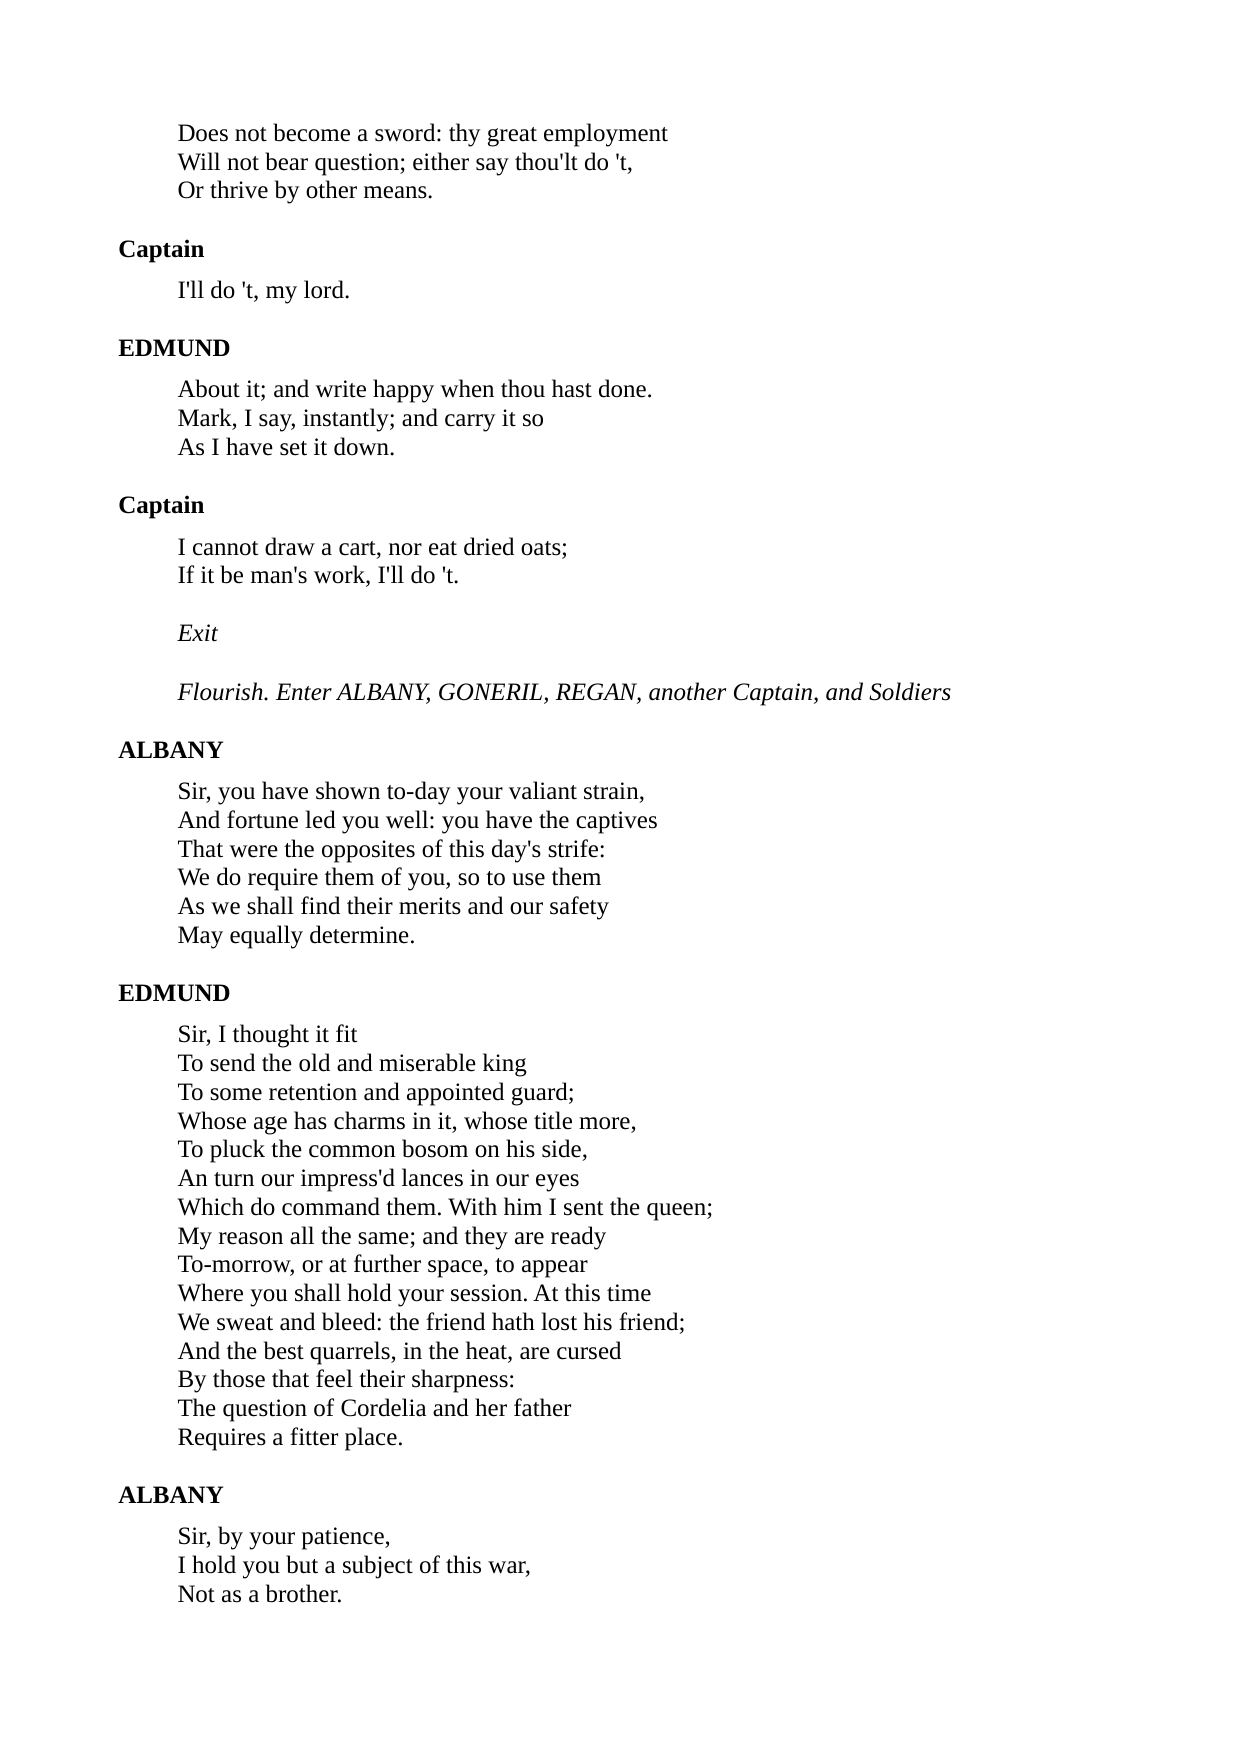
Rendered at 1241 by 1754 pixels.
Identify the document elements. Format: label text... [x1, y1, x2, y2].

text Exit [177, 618, 1063, 647]
text Does not become a sword: thy great employment Will not bear question; either say thou'lt do 't, Or thrive by other means. [177, 118, 1063, 204]
text EDMUND [118, 333, 1122, 362]
text About it; and write happy when thou hast done. Mark, I say, instantly; and carry it so As I have set it down. [177, 374, 1063, 461]
text Captain [118, 490, 1122, 519]
text ALBANY [118, 735, 1122, 764]
text Sir, you have shown to-day your valiant strain, And fortune led you well: you have the captives That were the opposites of this day's strife: We do require them of you, so to use them As we shall find their merits and our safety May equally determine. [177, 776, 1063, 949]
text Captain [118, 234, 1122, 263]
text Flourish. Enter ALBANY, GONERIL, REGAN, another Captain, and Soldiers [177, 677, 1063, 706]
text EDMUND [118, 978, 1122, 1007]
text I cannot draw a cart, nor eat dried oats; If it be man's work, I'll do 't. [177, 532, 1063, 589]
text Sir, by your patience, I hold you but a subject of this war, Not as a brother. [177, 1521, 1063, 1608]
text Sir, I thought it fit To send the old and miserable king To some retention and appointed guard; Whose age has charms in it, whose title more, To pluck the common bosom on his side, An turn our impress'd lances in our eyes Which do command them. With him I sent the queen; My reason all the same; and they are ready To-morrow, or at further space, to appear Where you shall hold your session. At this time We sweat and bleed: the friend hath lost his friend; And the best quarrels, in the heat, are cursed By those that feel their sharpness: The question of Cordelia and her father Requires a fitter place. [177, 1019, 1063, 1451]
text I'll do 't, my lord. [177, 275, 1063, 304]
text ALBANY [118, 1480, 1122, 1509]
